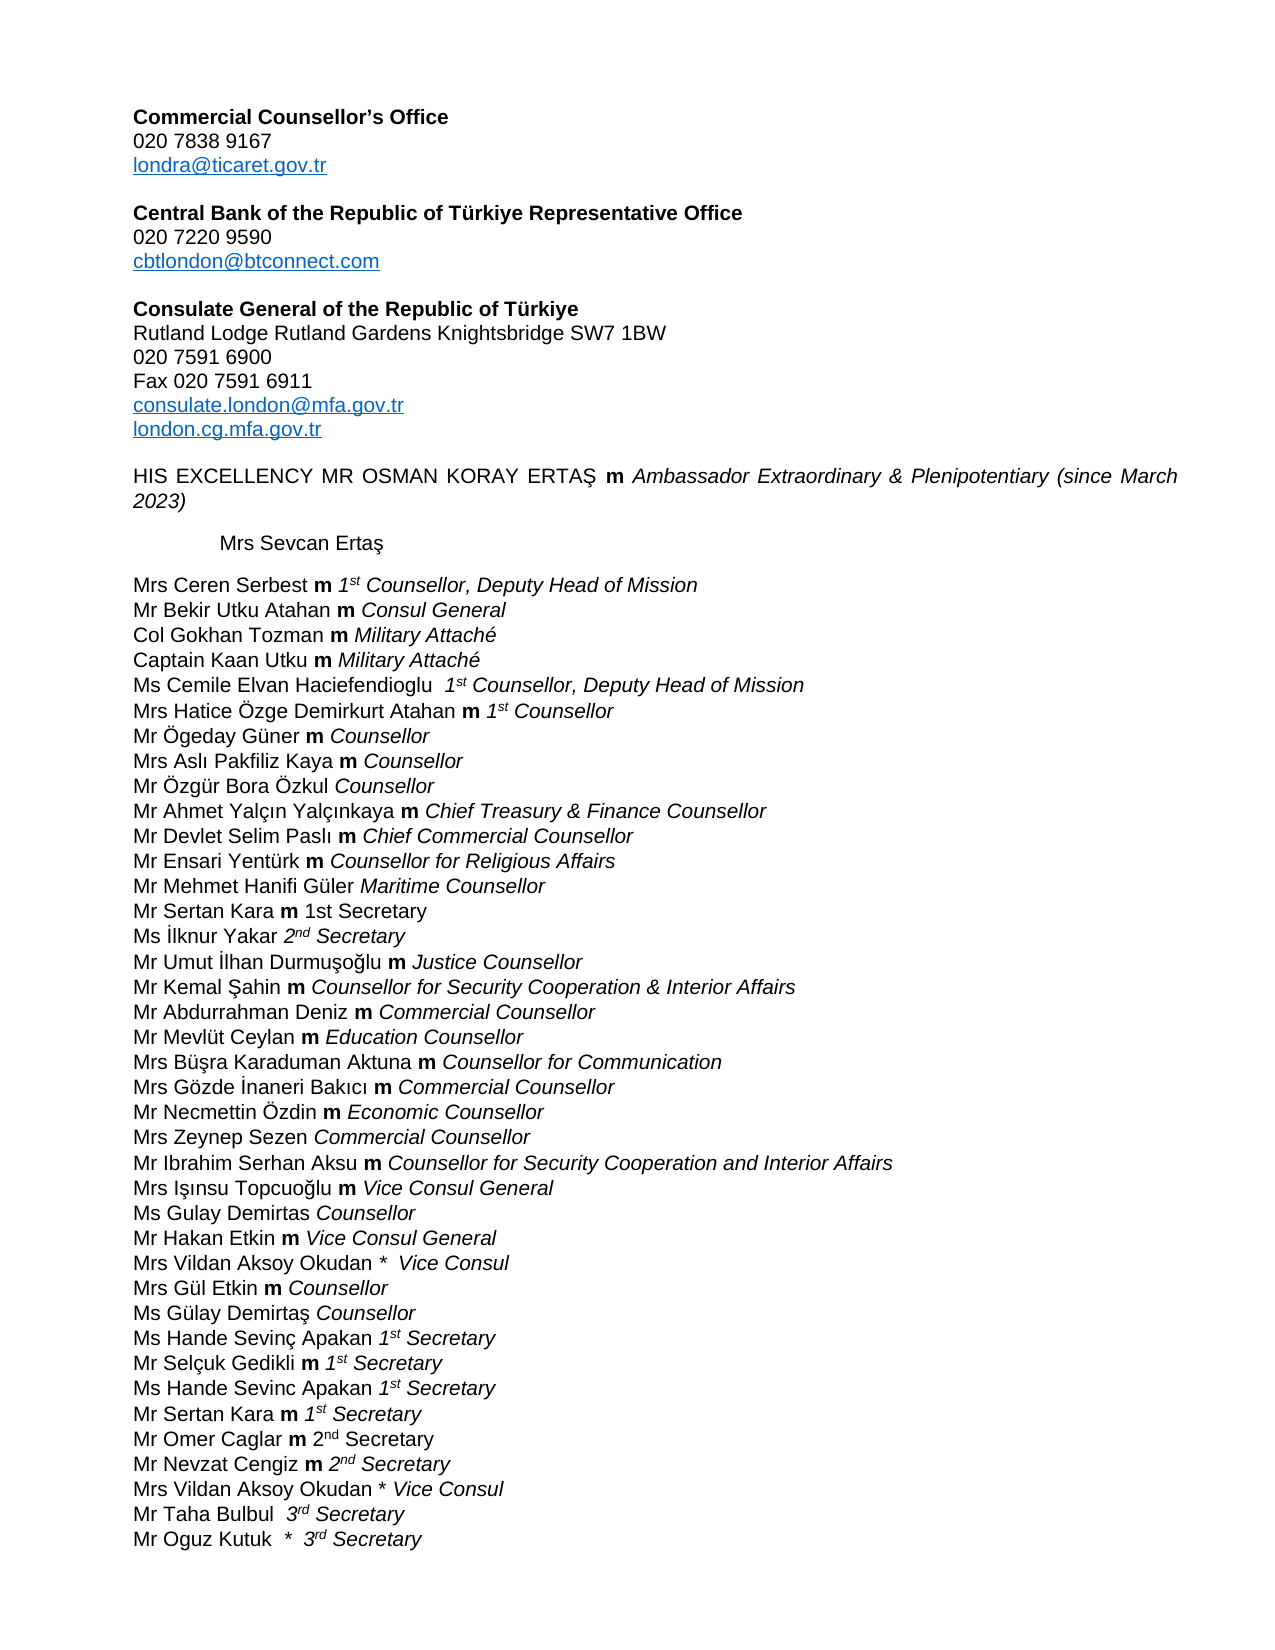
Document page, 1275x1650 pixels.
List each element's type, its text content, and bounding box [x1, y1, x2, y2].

text Mr Ibrahim Serhan Aksu m Counsellor for Security Cooperation and Interior Affairs [133, 1150, 1181, 1174]
text london.cg.mfa.gov.tr [133, 416, 1181, 440]
text Mr Devlet Selim Paslı m Chief Commercial Counsellor [133, 824, 1181, 848]
text Captain Kaan Utku m Military Attaché [133, 648, 1181, 672]
text Ms İlknur Yakar 2nd Secretary [133, 924, 1181, 948]
text Mrs Ceren Serbest m 1st Counsellor, Deputy Head of Mission [133, 573, 1181, 597]
text Mr Taha Bulbul 3rd Secretary [133, 1502, 1181, 1526]
text Mr Necmettin Özdin m Economic Counsellor [133, 1100, 1181, 1124]
text Mr Ensari Yentürk m Counsellor for Religious Affairs [133, 849, 1181, 873]
text consulate.london@mfa.gov.tr [133, 392, 1181, 416]
text Mrs Sevcan Ertaş [133, 531, 1181, 555]
text Consulate General of the Republic of Türkiye [133, 297, 1181, 321]
text Ms Hande Sevinç Apakan 1st Secretary [133, 1326, 1181, 1350]
text Mr Sertan Kara m 1st Secretary [133, 899, 1181, 923]
text londra@ticaret.gov.tr [133, 153, 1181, 177]
text cbtlondon@btconnect.com [133, 249, 1181, 273]
text Mr Abdurrahman Deniz m Commercial Counsellor [133, 1000, 1181, 1024]
text Fax 020 7591 6911 [133, 368, 1181, 392]
text Mrs Vildan Aksoy Okudan * Vice Consul [133, 1251, 1181, 1275]
text Central Bank of the Republic of Türkiye Representative Office [133, 201, 1181, 225]
text Mr Sertan Kara m 1st Secretary [133, 1401, 1181, 1425]
text Ms Gulay Demirtas Counsellor [133, 1201, 1181, 1224]
text Mr Hakan Etkin m Vice Consul General [133, 1226, 1181, 1249]
text Mrs Zeynep Sezen Commercial Counsellor [133, 1125, 1181, 1149]
text Mr Nevzat Cengiz m 2nd Secretary [133, 1452, 1181, 1476]
text Mr Umut İlhan Durmuşoğlu m Justice Counsellor [133, 949, 1181, 973]
text Mrs Gül Etkin m Counsellor [133, 1276, 1181, 1300]
text 020 7591 6900 [133, 344, 1181, 368]
text Mr Ögeday Güner m Counsellor [133, 723, 1181, 747]
text Mr Selçuk Gedikli m 1st Secretary [133, 1351, 1181, 1375]
text Ms Cemile Elvan Haciefendioglu 1st Counsellor, Deputy Head of Mission [133, 673, 1181, 697]
text Ms Gülay Demirtaş Counsellor [133, 1301, 1181, 1325]
text Mrs Gözde İnaneri Bakıcı m Commercial Counsellor [133, 1075, 1181, 1099]
text Mrs Aslı Pakfiliz Kaya m Counsellor [133, 749, 1181, 773]
text Mr Mehmet Hanifi Güler Maritime Counsellor [133, 874, 1181, 898]
text Mrs Işınsu Topcuoğlu m Vice Consul General [133, 1175, 1181, 1199]
text 020 7838 9167 [133, 129, 1181, 153]
text Col Gokhan Tozman m Military Attaché [133, 623, 1181, 647]
text Rutland Lodge Rutland Gardens Knightsbridge SW7 1BW [133, 321, 1181, 344]
text Mr Oguz Kutuk * 3rd Secretary [133, 1527, 1181, 1551]
text Mr Kemal Şahin m Counsellor for Security Cooperation & Interior Affairs [133, 974, 1181, 998]
text Mr Ahmet Yalçın Yalçınkaya m Chief Treasury & Finance Counsellor [133, 799, 1181, 823]
text Commercial Counsellor’s Office [133, 105, 1181, 129]
text Mrs Vildan Aksoy Okudan * Vice Consul [133, 1477, 1181, 1501]
text Mrs Hatice Özge Demirkurt Atahan m 1st Counsellor [133, 698, 1181, 722]
text Ms Hande Sevinc Apakan 1st Secretary [133, 1376, 1181, 1400]
text Mr Mevlüt Ceylan m Education Counsellor [133, 1025, 1181, 1049]
text Mr Omer Caglar m 2nd Secretary [133, 1426, 1181, 1450]
text 020 7220 9590 [133, 225, 1181, 249]
text His Excellency Mr OSMAN KORAY ERTAŞ m Ambassador Extraordinary & Plenipotentiary (since March 2023) [133, 464, 1181, 513]
text Mrs Büşra Karaduman Aktuna m Counsellor for Communication [133, 1050, 1181, 1074]
text Mr Bekir Utku Atahan m Consul General [133, 598, 1181, 622]
text Mr Özgür Bora Özkul Counsellor [133, 774, 1181, 798]
